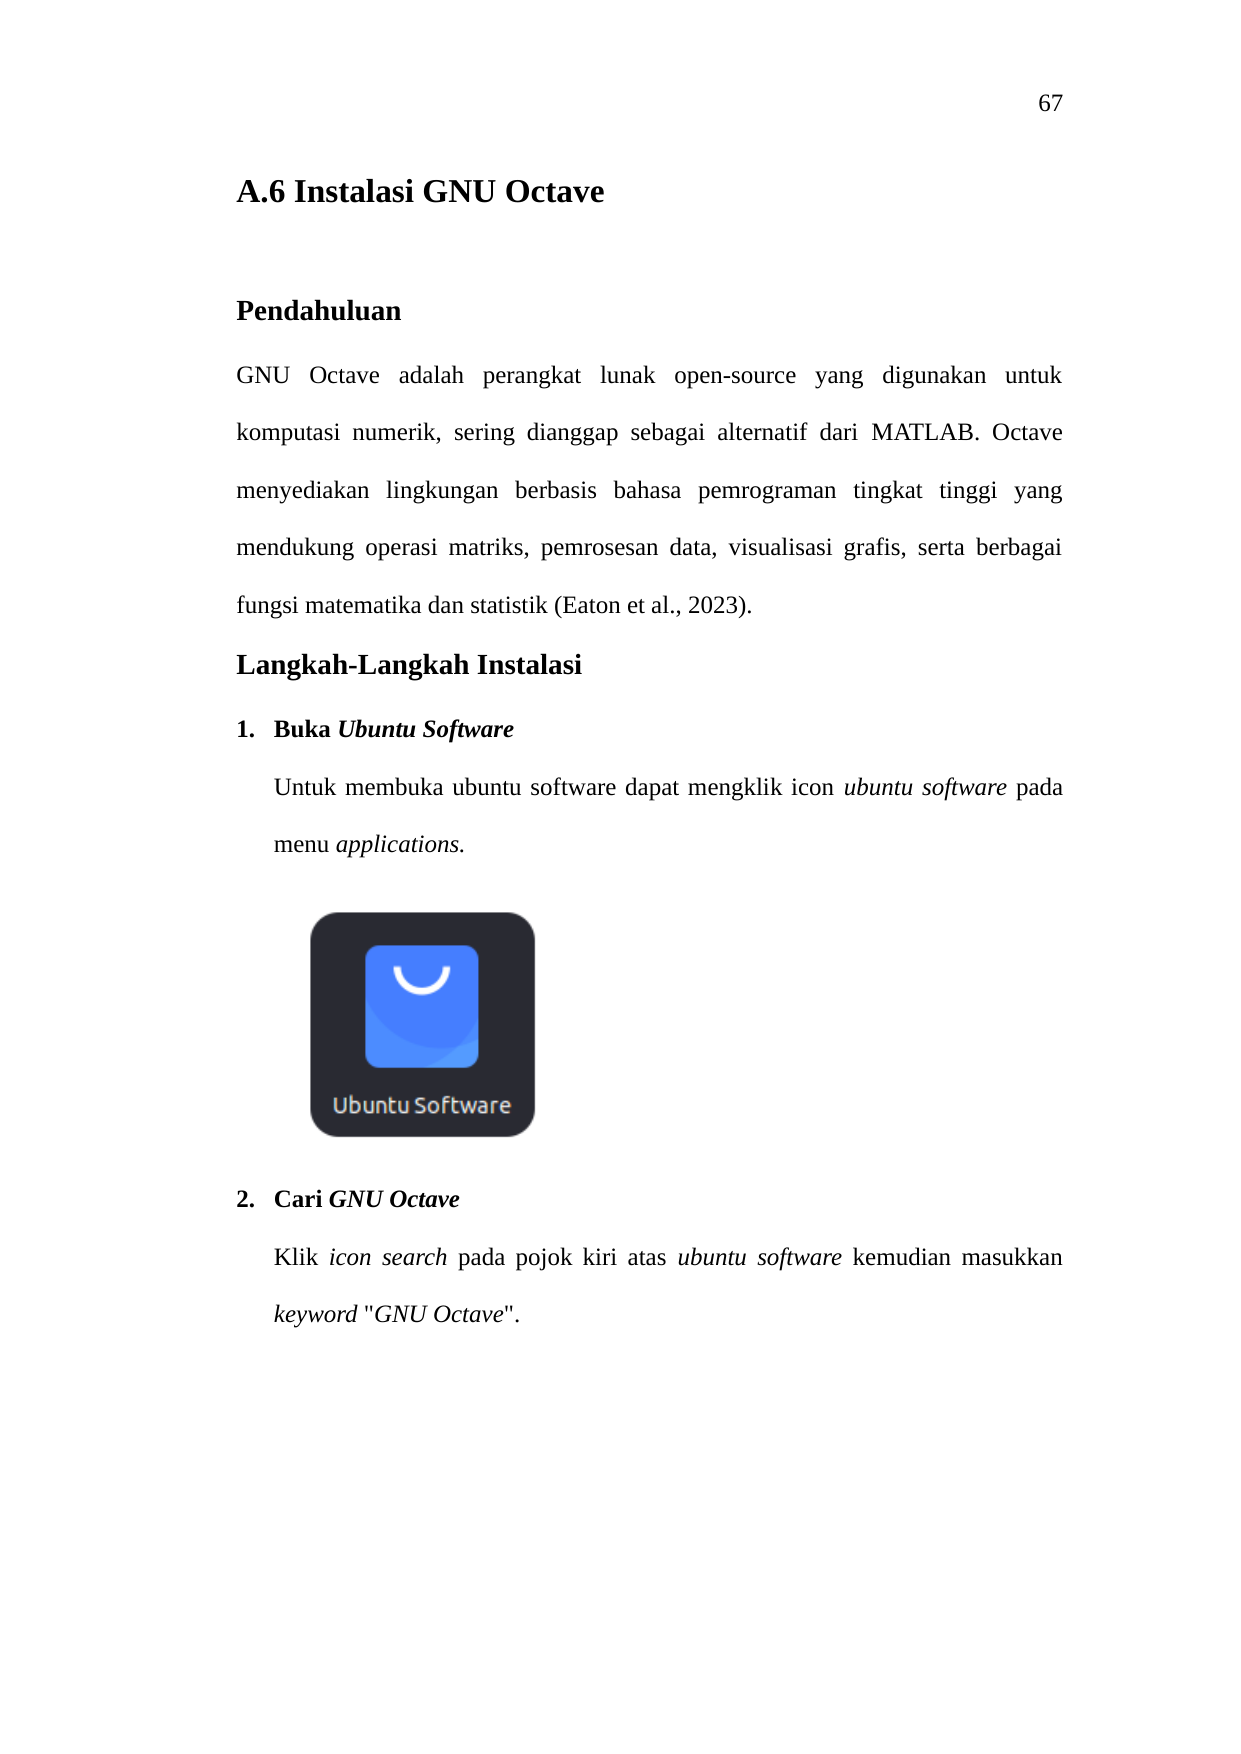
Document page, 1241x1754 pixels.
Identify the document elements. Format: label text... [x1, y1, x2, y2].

list Klik icon search pada pojok kiri atas ubuntu software kemudian masukkan keyword "GNU Octave". [236, 1242, 1063, 1328]
list Cari GNU Octave [236, 1184, 1063, 1213]
list Buka Ubuntu Software [236, 714, 1063, 743]
list Untuk membuka ubuntu software dapat mengklik icon ubuntu software pada menu applications. [236, 772, 1063, 858]
text Pendahuluan [236, 293, 1063, 326]
picture [273, 887, 576, 1156]
subtitle A.6 Instalasi GNU Octave [236, 172, 1063, 210]
text GNU Octave adalah perangkat lunak open-source yang digunakan untuk komputasi numerik, sering dianggap sebagai alternatif dari MATLAB. Octave menyediakan lingkungan berbasis bahasa pemrograman tingkat tinggi yang mendukung operasi matriks, pemrosesan data, visualisasi grafis, serta berbagai fungsi matematika dan statistik (Eaton et al., 2023). [236, 360, 1063, 619]
text Langkah-Langkah Instalasi [236, 647, 1063, 681]
